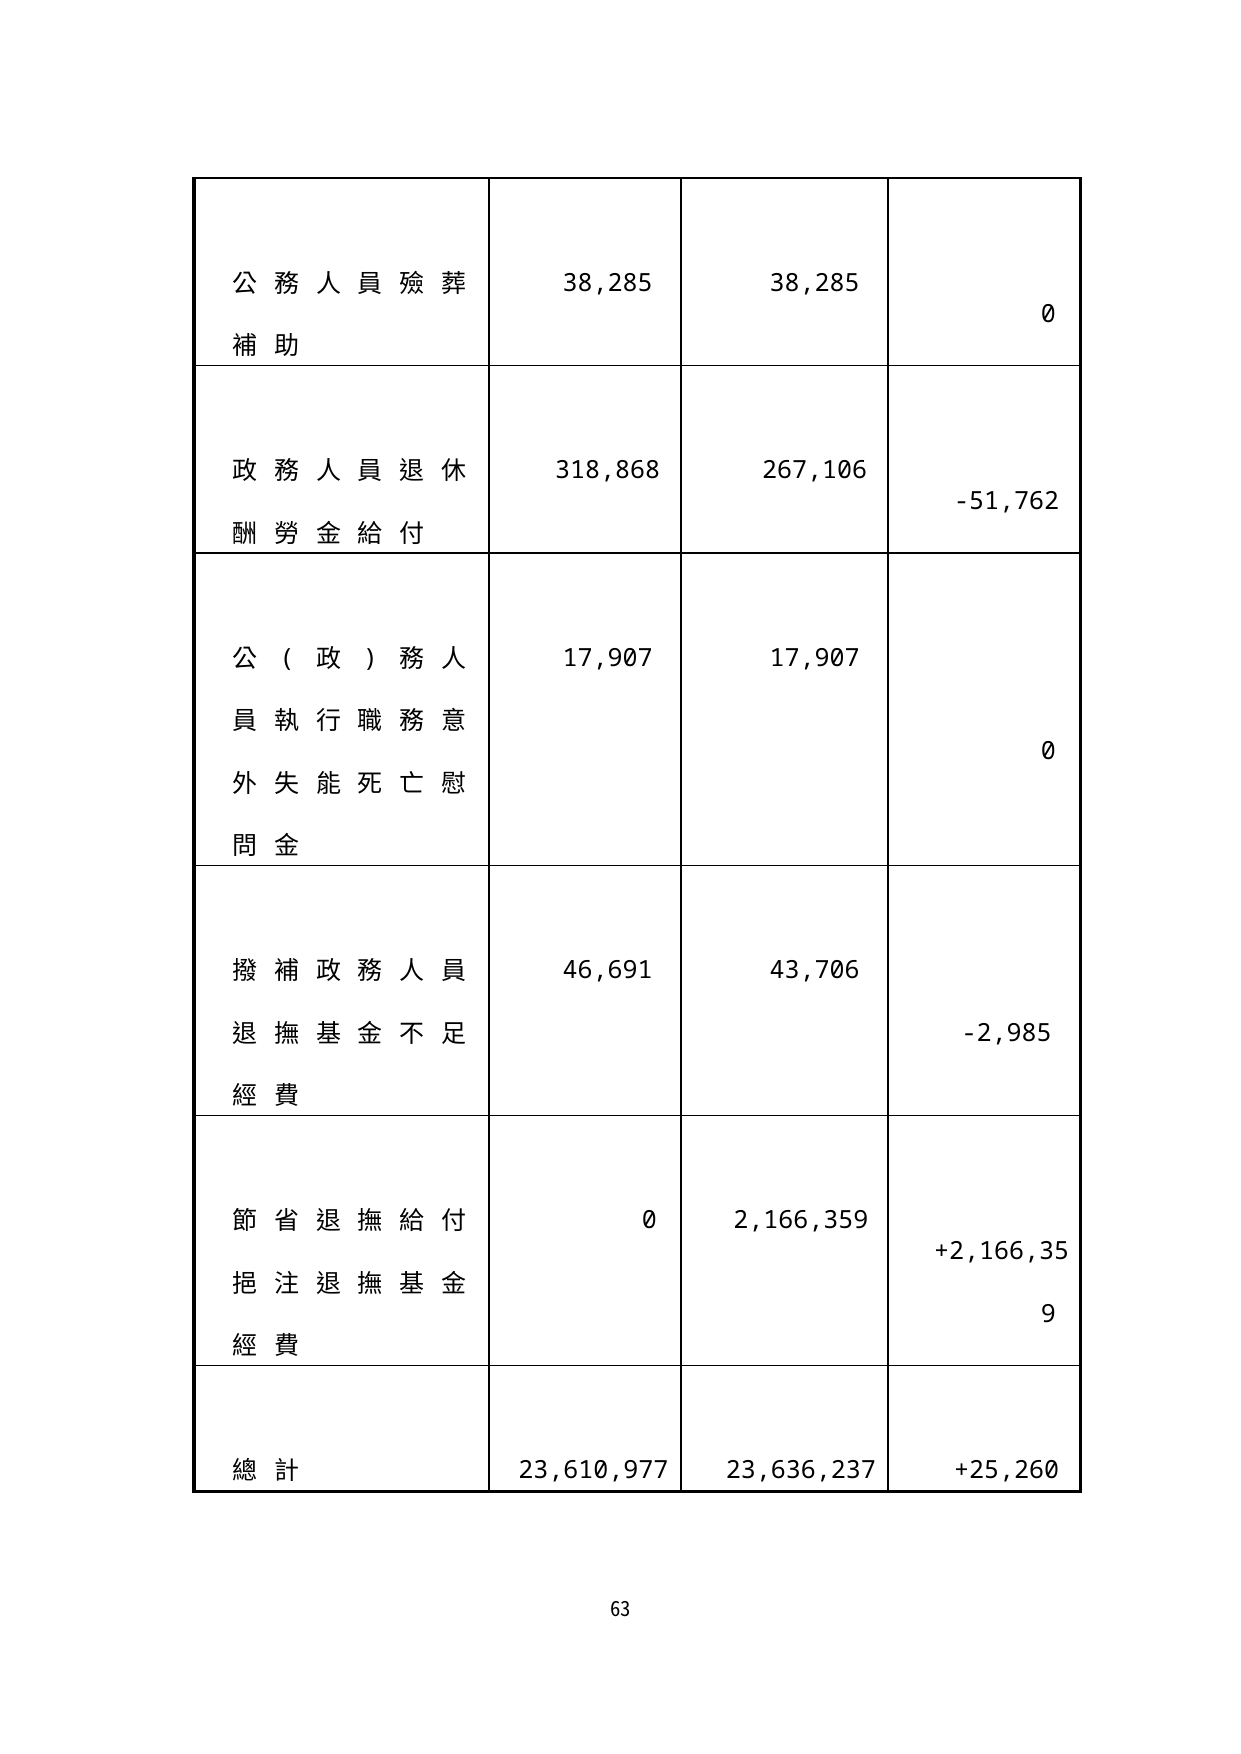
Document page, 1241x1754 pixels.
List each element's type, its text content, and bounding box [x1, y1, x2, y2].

table_cell 267,106 [682, 366, 887, 552]
table_cell 17,907 [682, 554, 887, 865]
table_cell 318,868 [490, 366, 680, 552]
table_cell 節省退撫給付挹注退撫基金經費 [196, 1116, 488, 1365]
table_cell 政務人員退休酬勞金給付 [196, 366, 488, 552]
table_cell 撥補政務人員退撫基金不足經費 [196, 866, 488, 1115]
table_cell 46,691 [490, 866, 680, 1115]
table_cell 2,166,359 [682, 1116, 887, 1365]
table_cell 17,907 [490, 554, 680, 865]
table_cell 38,285 [682, 179, 887, 365]
table_cell -51,762 [889, 366, 1079, 552]
table_cell 23,610,977 [490, 1366, 680, 1490]
table_cell 23,636,237 [682, 1366, 887, 1490]
table_cell 0 [889, 554, 1079, 865]
table_cell 0 [490, 1116, 680, 1365]
table_cell 38,285 [490, 179, 680, 365]
table_cell 43,706 [682, 866, 887, 1115]
table_cell 公務人員殮葬補助 [196, 179, 488, 365]
table_cell 公(政)務人員執行職務意外失能死亡慰問金 [196, 554, 488, 865]
table_cell +2,166,359 [889, 1116, 1079, 1365]
table_cell -2,985 [889, 866, 1079, 1115]
table_cell 0 [889, 179, 1079, 365]
table_cell 總計 [196, 1366, 488, 1490]
table_cell +25,260 [889, 1366, 1079, 1490]
